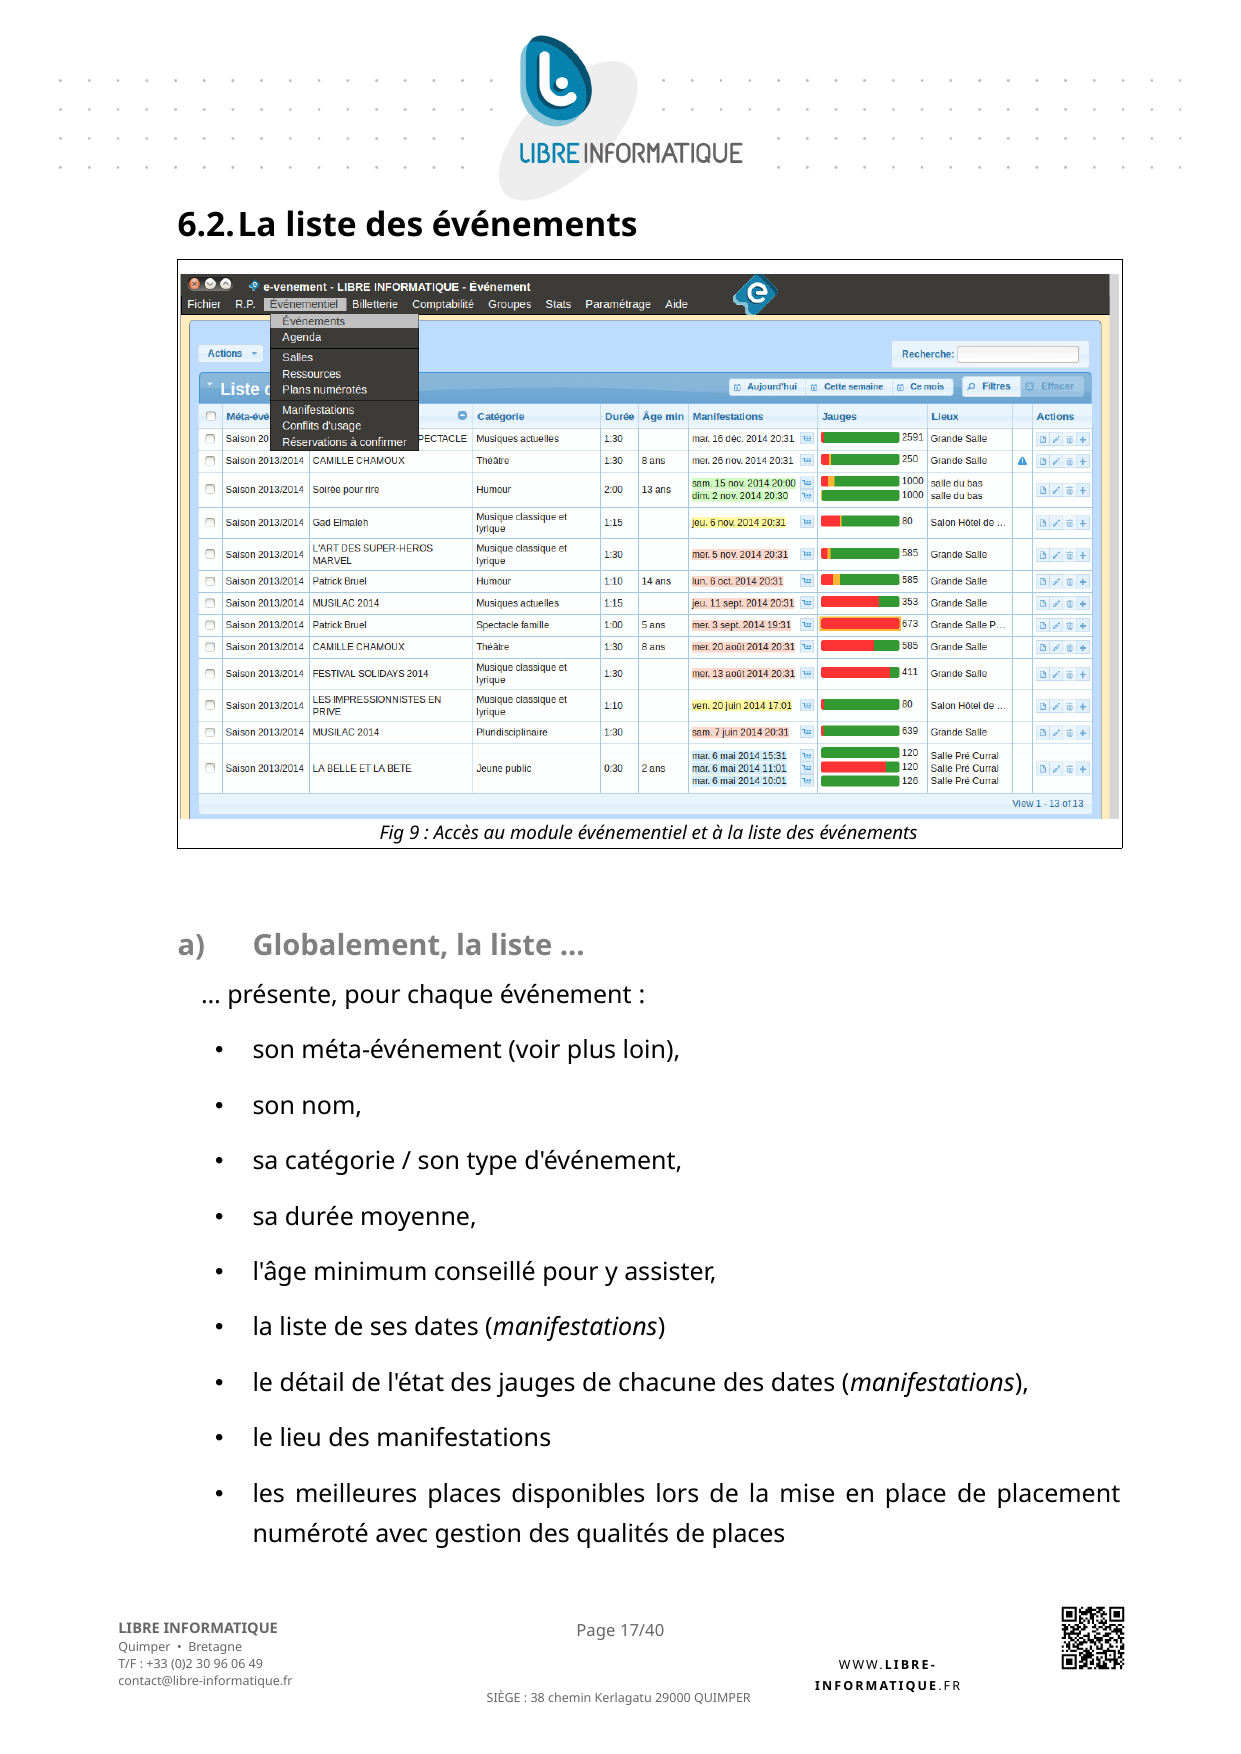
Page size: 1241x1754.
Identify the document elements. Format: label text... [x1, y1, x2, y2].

list le détail de l'état des jauges de chacune des dates (manifestations), [215, 1364, 1122, 1398]
list le lieu des manifestations [215, 1420, 1122, 1454]
list l'âge minimum conseillé pour y assister, [215, 1254, 1122, 1288]
picture [557, 78, 567, 88]
list les meilleures places disponibles lors de la mise en place de placement numéroté avec gestion des qualités de places [215, 1475, 1122, 1550]
list son nom, [215, 1087, 1122, 1121]
subtitle Globalement, la liste ... [177, 924, 1122, 964]
list sa durée moyenne, [215, 1198, 1122, 1232]
list sa catégorie / son type d'événement, [215, 1143, 1122, 1177]
subtitle La liste des événements [177, 201, 1122, 247]
picture [1051, 1596, 1135, 1680]
picture [180, 274, 1119, 819]
text Fig 9 : Accès au module événementiel et à la liste des événements [180, 819, 1119, 844]
list la liste de ses dates (manifestations) [215, 1309, 1122, 1343]
list son méta-événement (voir plus loin), [215, 1032, 1122, 1066]
text … présente, pour chaque événement : [177, 977, 1122, 1011]
picture [59, 35, 1182, 201]
picture [540, 52, 576, 106]
